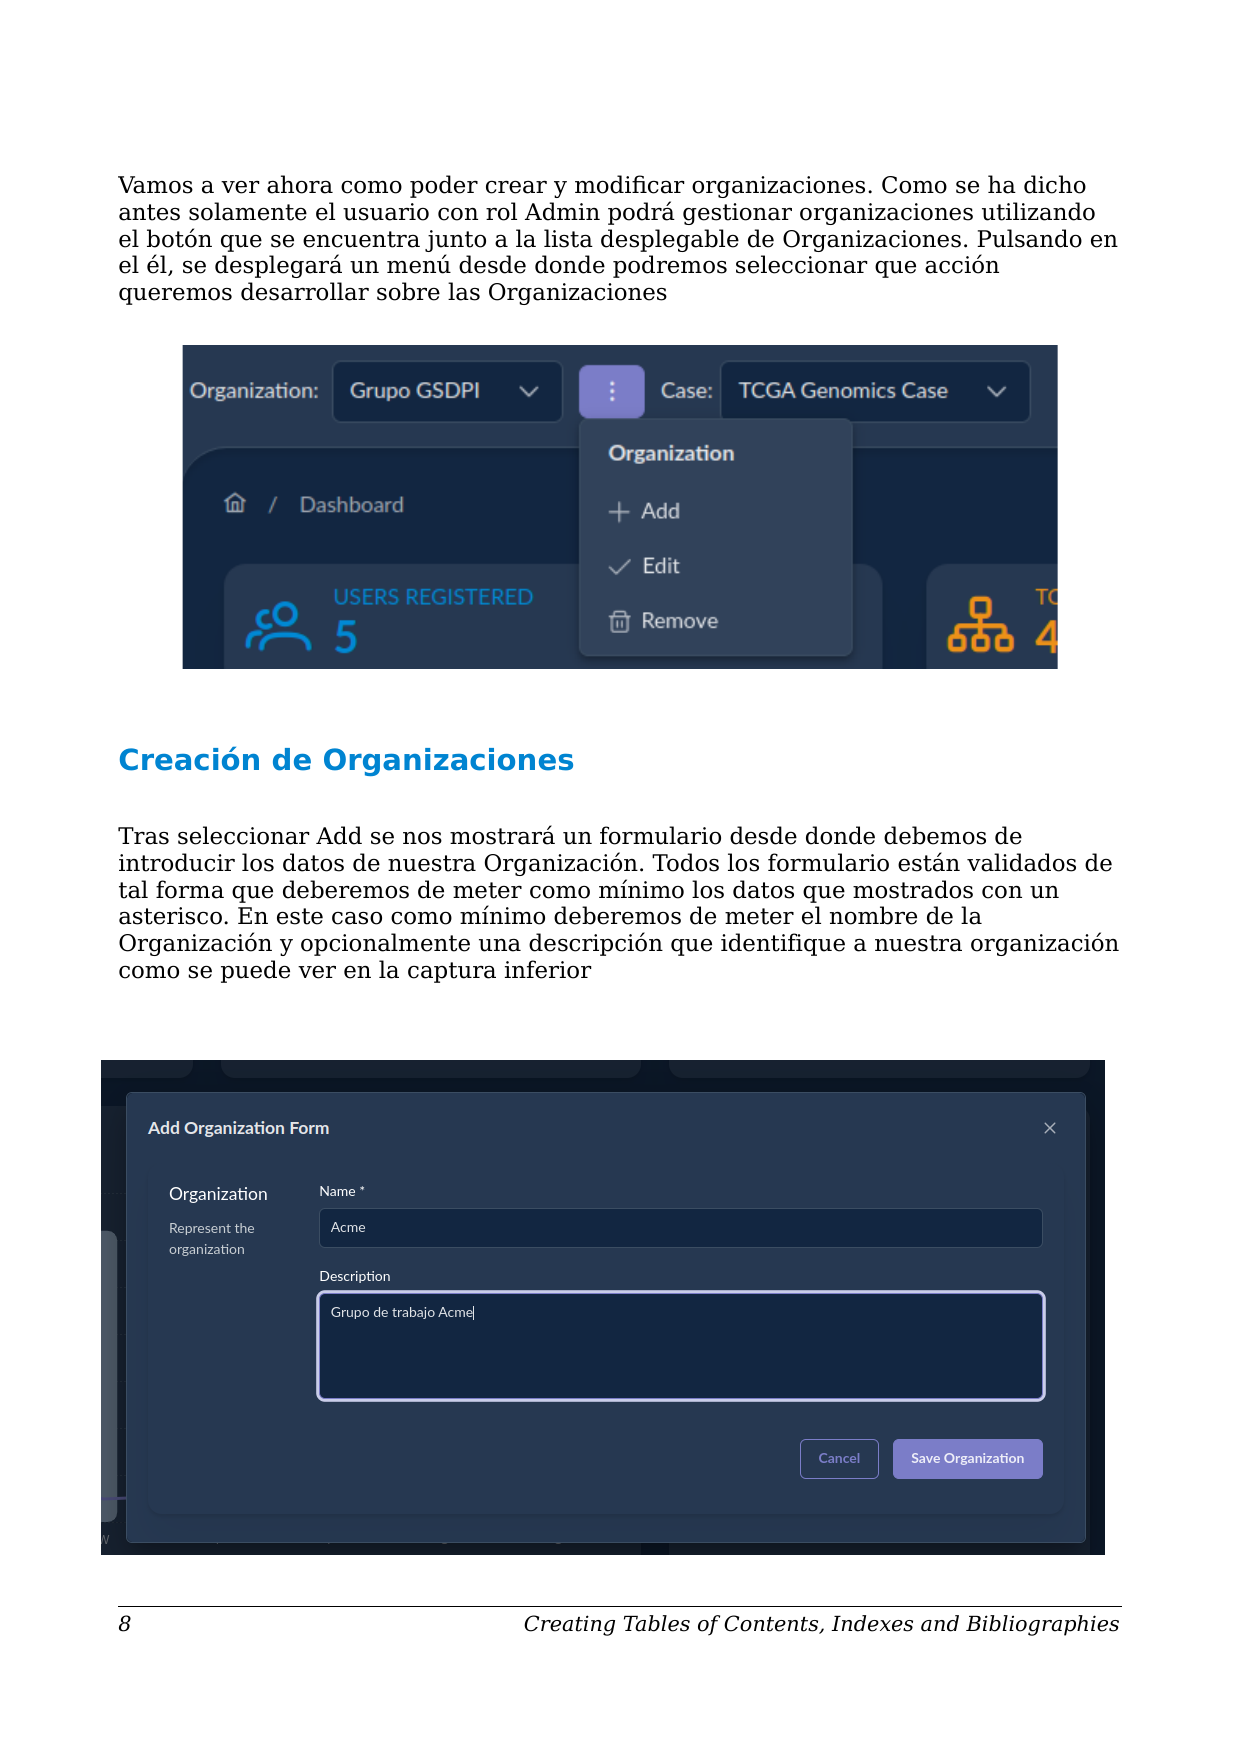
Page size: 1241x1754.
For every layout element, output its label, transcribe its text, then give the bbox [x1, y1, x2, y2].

text Vamos a ver ahora como poder crear y modificar organizaciones. Como se ha dicho antes solamente el usuario con rol Admin podrá gestionar organizaciones utilizando el botón que se encuentra junto a la lista desplegable de Organizaciones. Pulsando en el él, se desplegará un menú desde donde podremos seleccionar que acción queremos desarrollar sobre las Organizaciones [118, 173, 1122, 333]
picture [101, 1060, 1105, 1555]
picture [182, 345, 1058, 669]
text Tras seleccionar Add se nos mostrará un formulario desde donde debemos de introducir los datos de nuestra Organización. Todos los formulario están validados de tal forma que deberemos de meter como mínimo los datos que mostrados con un asterisco. En este caso como mínimo deberemos de meter el nombre de la Organización y opcionalmente una descripción que identifique a nuestra organización como se puede ver en la captura inferior [118, 823, 1122, 1037]
subtitle Creación de Organizaciones [118, 743, 1122, 811]
